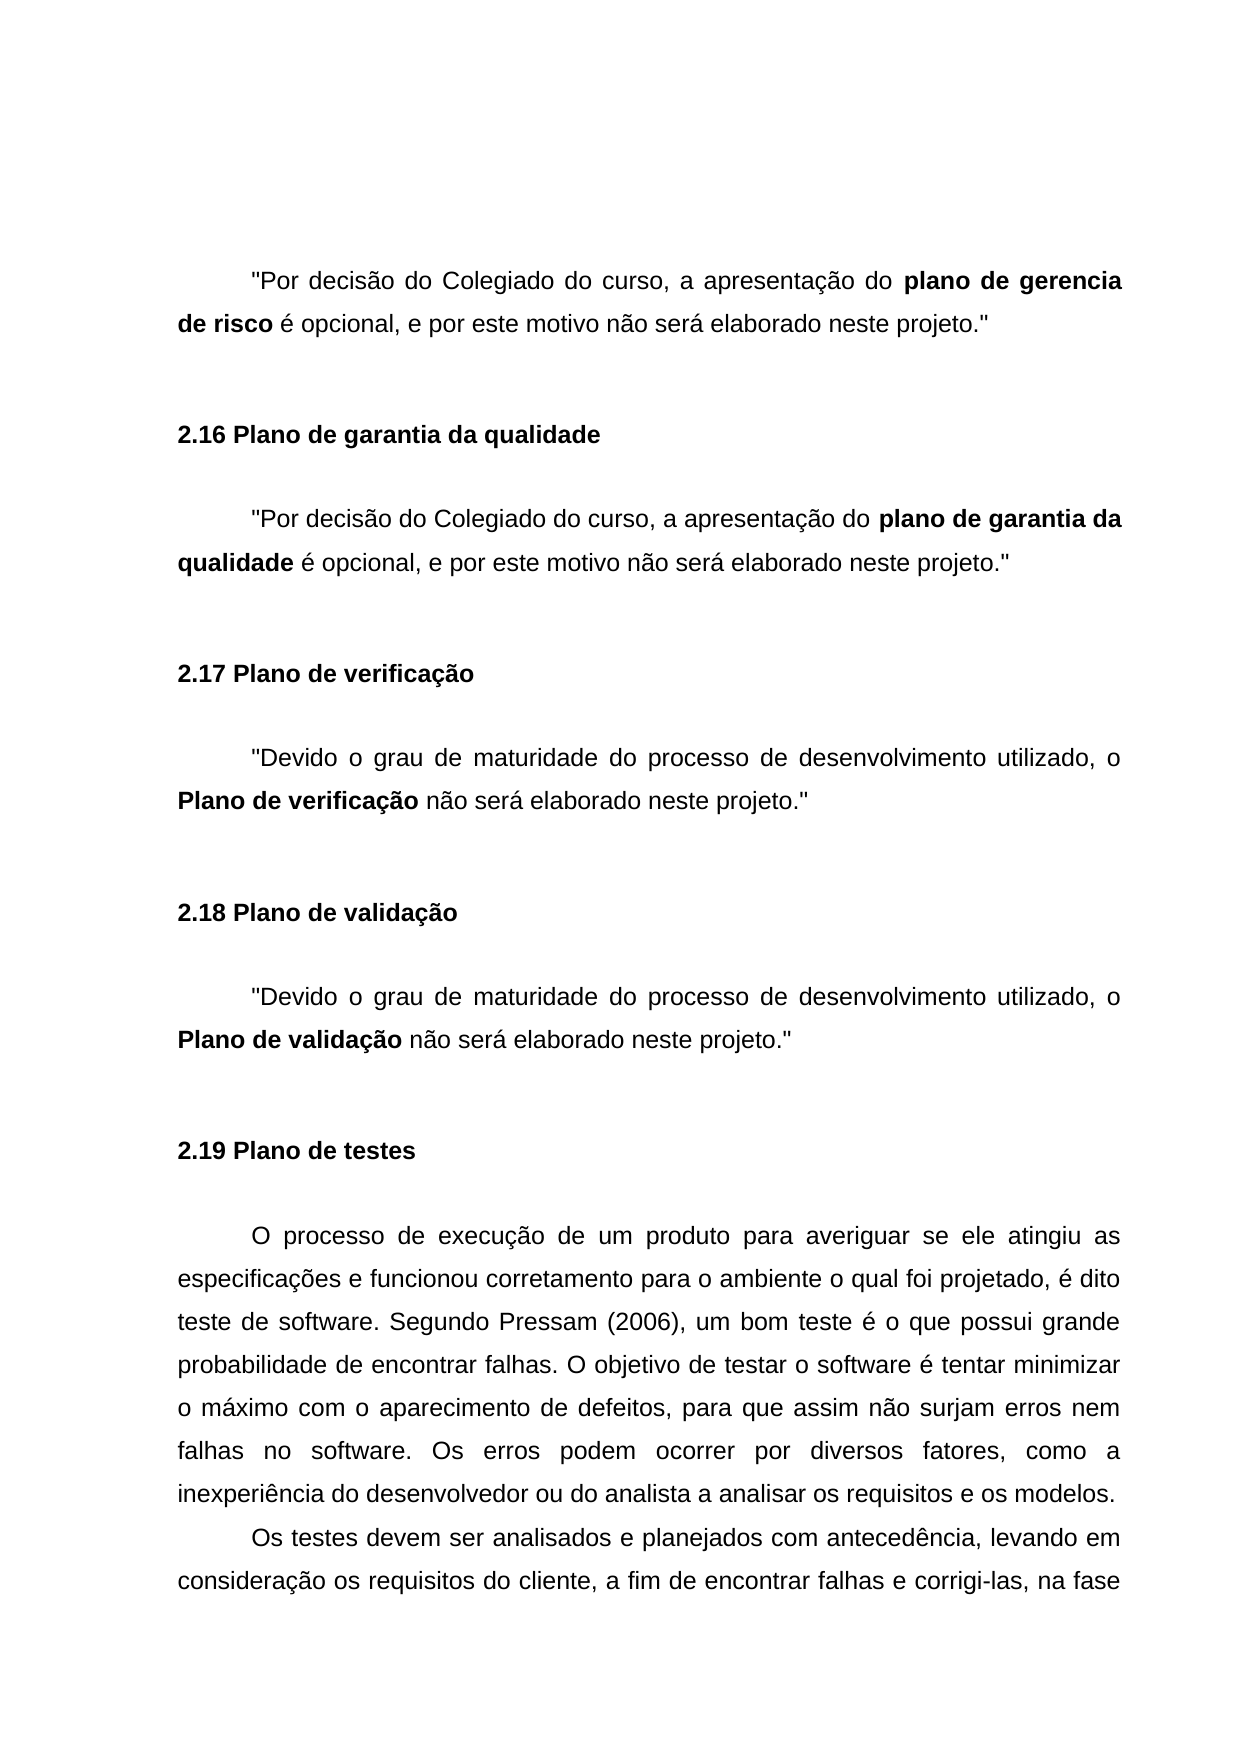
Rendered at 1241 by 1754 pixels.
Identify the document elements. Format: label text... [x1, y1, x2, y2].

text "Devido o grau de maturidade do processo de desenvolvimento utilizado, o Plano de validação não será elaborado neste projeto." [177, 982, 1122, 1054]
subtitle 2.18 Plano de validação [177, 898, 1122, 926]
subtitle 2.17 Plano de verificação [177, 659, 1122, 688]
text O processo de execução de um produto para averiguar se ele atingiu as especificações e funcionou corretamento para o ambiente o qual foi projetado, é dito teste de software. Segundo Pressam (2006), um bom teste é o que possui grande probabilidade de encontrar falhas. O objetivo de testar o software é tentar minimizar o máximo com o aparecimento de defeitos, para que assim não surjam erros nem falhas no software. Os erros podem ocorrer por diversos fatores, como a inexperiência do desenvolvedor ou do analista a analisar os requisitos e os modelos. [177, 1221, 1122, 1508]
text "Por decisão do Colegiado do curso, a apresentação do plano de gerencia de risco é opcional, e por este motivo não será elaborado neste projeto." [177, 266, 1122, 338]
text "Por decisão do Colegiado do curso, a apresentação do plano de garantia da qualidade é opcional, e por este motivo não será elaborado neste projeto." [177, 504, 1122, 576]
subtitle 2.19 Plano de testes [177, 1136, 1122, 1165]
subtitle 2.16 Plano de garantia da qualidade [177, 420, 1122, 449]
text "Devido o grau de maturidade do processo de desenvolvimento utilizado, o Plano de verificação não será elaborado neste projeto." [177, 743, 1122, 815]
text Os testes devem ser analisados e planejados com antecedência, levando em consideração os requisitos do cliente, a fim de encontrar falhas e corrigi-las, na fase [177, 1523, 1122, 1594]
